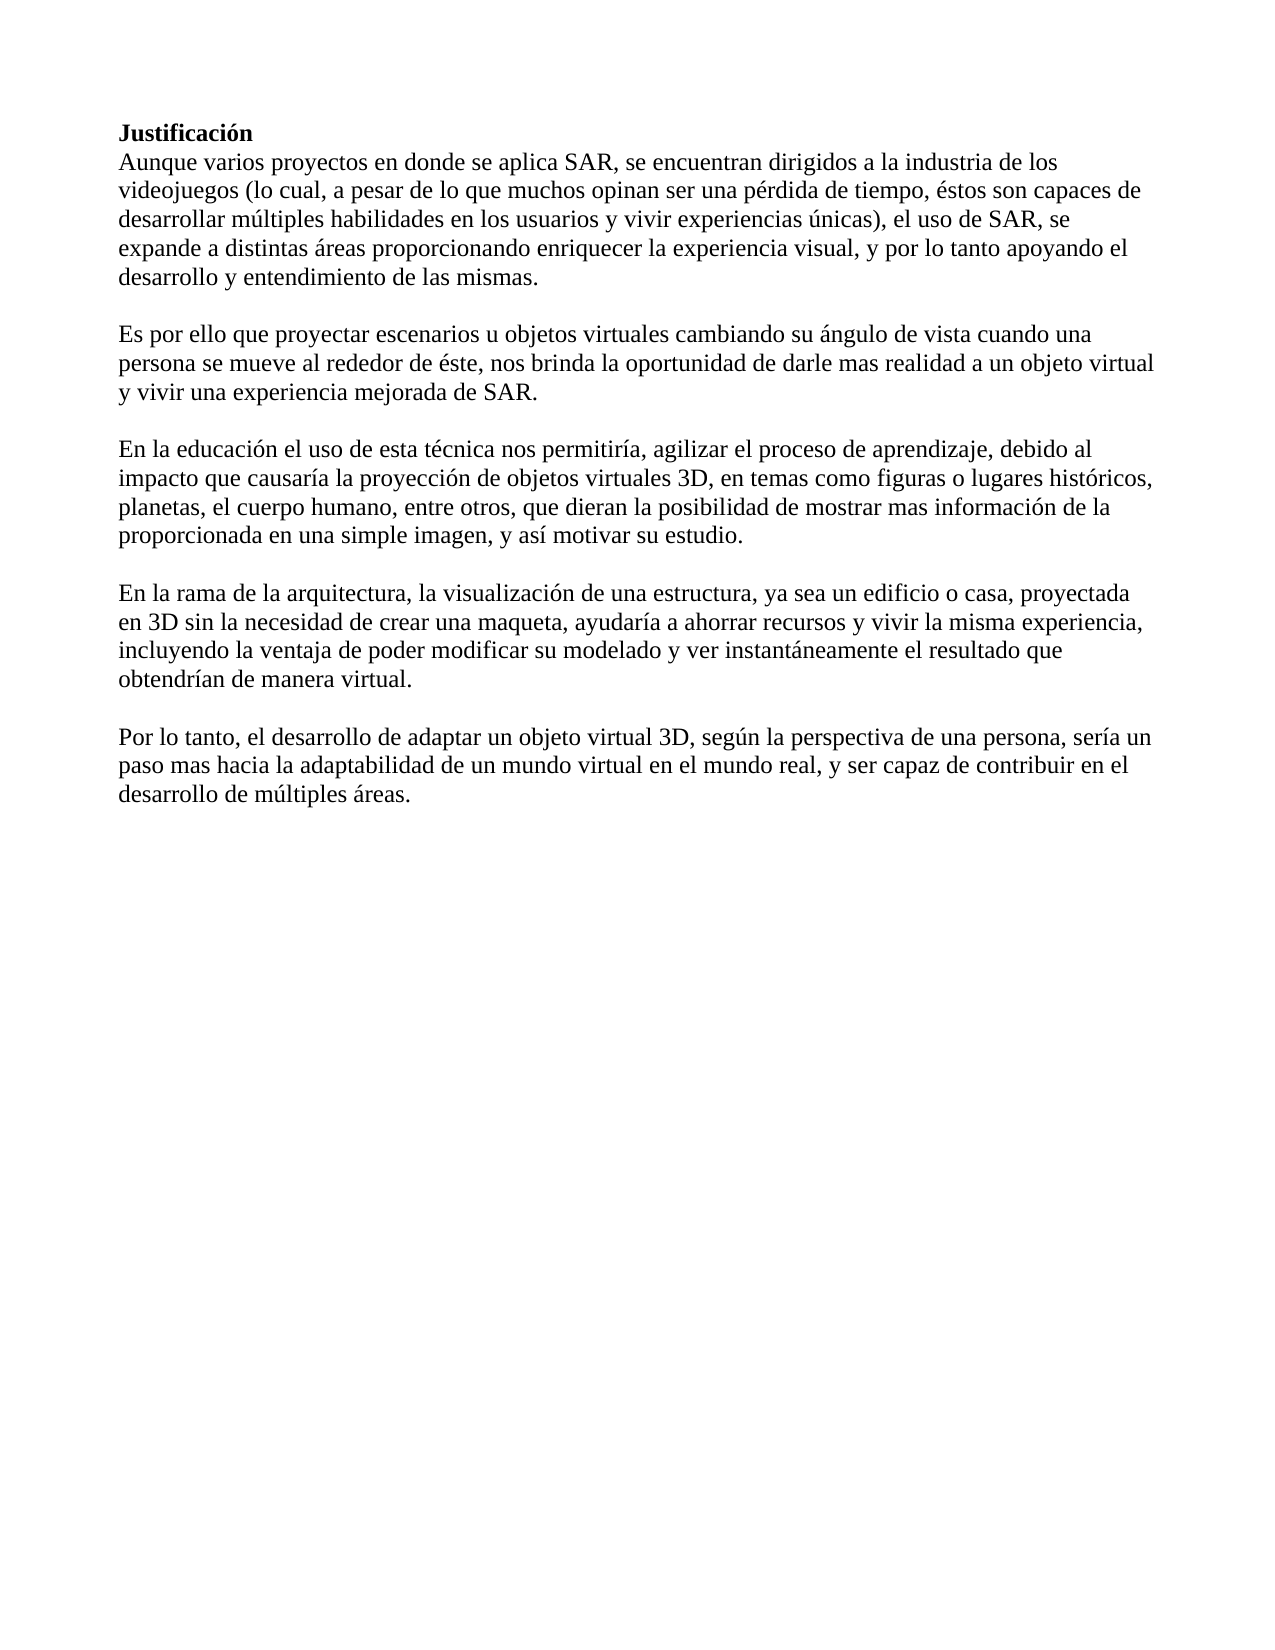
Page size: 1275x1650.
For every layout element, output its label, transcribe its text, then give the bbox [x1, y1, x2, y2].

text Aunque varios proyectos en donde se aplica SAR, se encuentran dirigidos a la industria de los videojuegos (lo cual, a pesar de lo que muchos opinan ser una pérdida de tiempo, éstos son capaces de desarrollar múltiples habilidades en los usuarios y vivir experiencias únicas), el uso de SAR, se expande a distintas áreas proporcionando enriquecer la experiencia visual, y por lo tanto apoyando el desarrollo y entendimiento de las mismas. [118, 147, 1157, 291]
text Por lo tanto, el desarrollo de adaptar un objeto virtual 3D, según la perspectiva de una persona, sería un paso mas hacia la adaptabilidad de un mundo virtual en el mundo real, y ser capaz de contribuir en el desarrollo de múltiples áreas. [118, 722, 1157, 808]
text Es por ello que proyectar escenarios u objetos virtuales cambiando su ángulo de vista cuando una persona se mueve al rededor de éste, nos brinda la oportunidad de darle mas realidad a un objeto virtual y vivir una experiencia mejorada de SAR. [118, 319, 1157, 406]
text En la rama de la arquitectura, la visualización de una estructura, ya sea un edificio o casa, proyectada en 3D sin la necesidad de crear una maqueta, ayudaría a ahorrar recursos y vivir la misma experiencia, incluyendo la ventaja de poder modificar su modelado y ver instantáneamente el resultado que obtendrían de manera virtual. [118, 578, 1157, 693]
text Justificación [118, 118, 1157, 147]
text En la educación el uso de esta técnica nos permitiría, agilizar el proceso de aprendizaje, debido al impacto que causaría la proyección de objetos virtuales 3D, en temas como figuras o lugares históricos, planetas, el cuerpo humano, entre otros, que dieran la posibilidad de mostrar mas información de la proporcionada en una simple imagen, y así motivar su estudio. [118, 434, 1157, 549]
